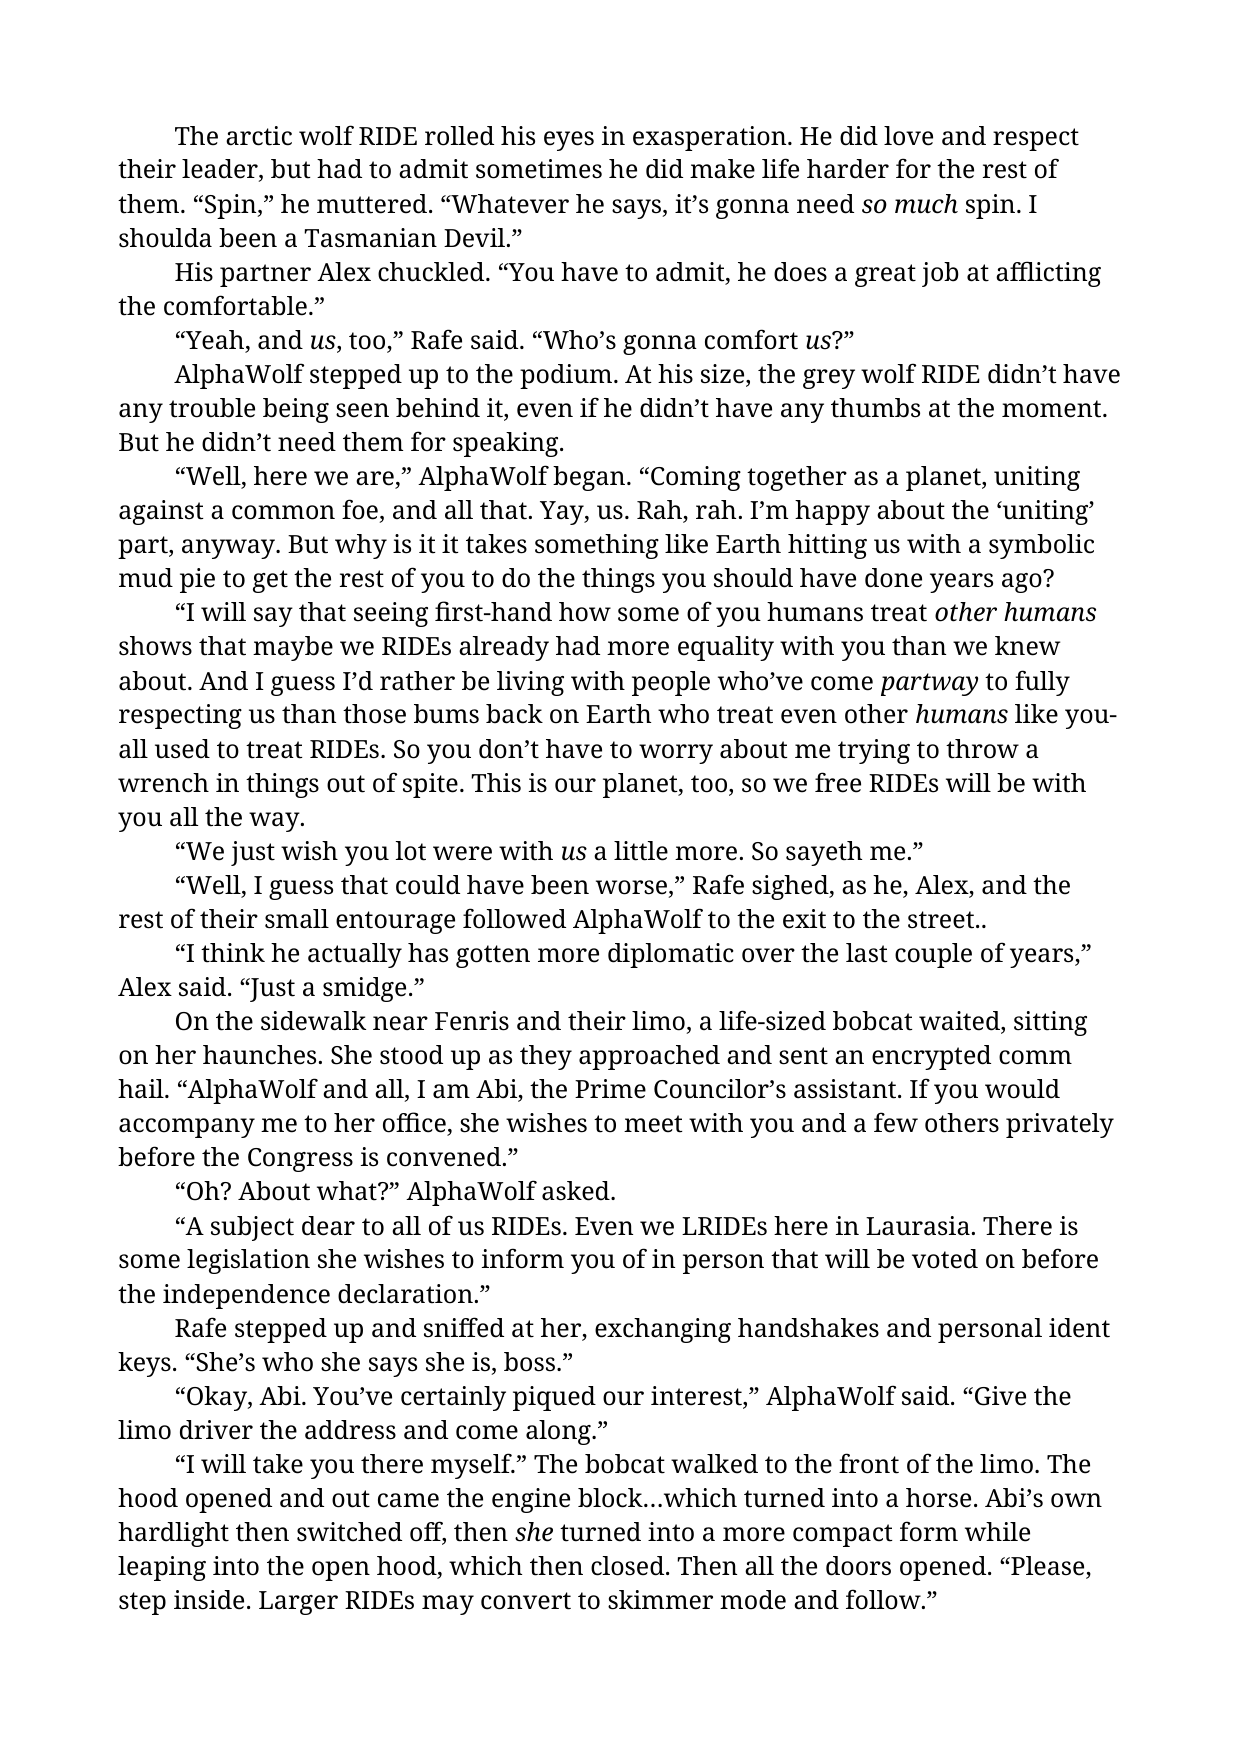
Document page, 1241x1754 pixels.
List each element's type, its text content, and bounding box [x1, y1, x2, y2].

text His partner Alex chuckled. “You have to admit, he does a great job at afflicting the comfortable.” [118, 254, 1122, 322]
text “I will say that seeing first-hand how some of you humans treat other humans shows that maybe we RIDEs already had more equality with you than we knew about. And I guess I’d rather be living with people who’ve come partway to fully respecting us than those bums back on Earth who treat even other humans like you-all used to treat RIDEs. So you don’t have to worry about me trying to throw a wrench in things out of spite. This is our planet, too, so we free RIDEs will be with you all the way. [118, 595, 1122, 833]
text Rafe stepped up and sniffed at her, exchanging handshakes and personal ident keys. “She’s who she says she is, boss.” [118, 1310, 1122, 1378]
text The arctic wolf RIDE rolled his eyes in exasperation. He did love and respect their leader, but had to admit sometimes he did make life harder for the rest of them. “Spin,” he muttered. “Whatever he says, it’s gonna need so much spin. I shoulda been a Tasmanian Devil.” [118, 118, 1122, 254]
text “I think he actually has gotten more diplomatic over the last couple of years,” Alex said. “Just a smidge.” [118, 936, 1122, 1004]
text “Okay, Abi. You’ve certainly piqued our interest,” AlphaWolf said. “Give the limo driver the address and come along.” [118, 1378, 1122, 1447]
text “A subject dear to all of us RIDEs. Even we LRIDEs here in Laurasia. There is some legislation she wishes to inform you of in person that will be voted on before the independence declaration.” [118, 1208, 1122, 1310]
text “Oh? About what?” AlphaWolf asked. [118, 1174, 1122, 1208]
text “Well, I guess that could have been worse,” Rafe sighed, as he, Alex, and the rest of their small entourage followed AlphaWolf to the exit to the street.. [118, 867, 1122, 936]
text “I will take you there myself.” The bobcat walked to the front of the limo. The hood opened and out came the engine block…which turned into a horse. Abi’s own hardlight then switched off, then she turned into a more compact form while leaping into the open hood, which then closed. Then all the doors opened. “Please, step inside. Larger RIDEs may convert to skimmer mode and follow.” [118, 1447, 1122, 1617]
text “Well, here we are,” AlphaWolf began. “Coming together as a planet, uniting against a common foe, and all that. Yay, us. Rah, rah. I’m happy about the ‘uniting’ part, anyway. But why is it it takes something like Earth hitting us with a symbolic mud pie to get the rest of you to do the things you should have done years ago? [118, 459, 1122, 595]
text AlphaWolf stepped up to the podium. At his size, the grey wolf RIDE didn’t have any trouble being seen behind it, even if he didn’t have any thumbs at the moment. But he didn’t need them for speaking. [118, 357, 1122, 459]
text “We just wish you lot were with us a little more. So sayeth me.” [118, 833, 1122, 867]
text On the sidewalk near Fenris and their limo, a life-sized bobcat waited, sitting on her haunches. She stood up as they approached and sent an encrypted comm hail. “AlphaWolf and all, I am Abi, the Prime Councilor’s assistant. If you would accompany me to her office, she wishes to meet with you and a few others privately before the Congress is convened.” [118, 1004, 1122, 1174]
text “Yeah, and us, too,” Rafe said. “Who’s gonna comfort us?” [118, 322, 1122, 357]
